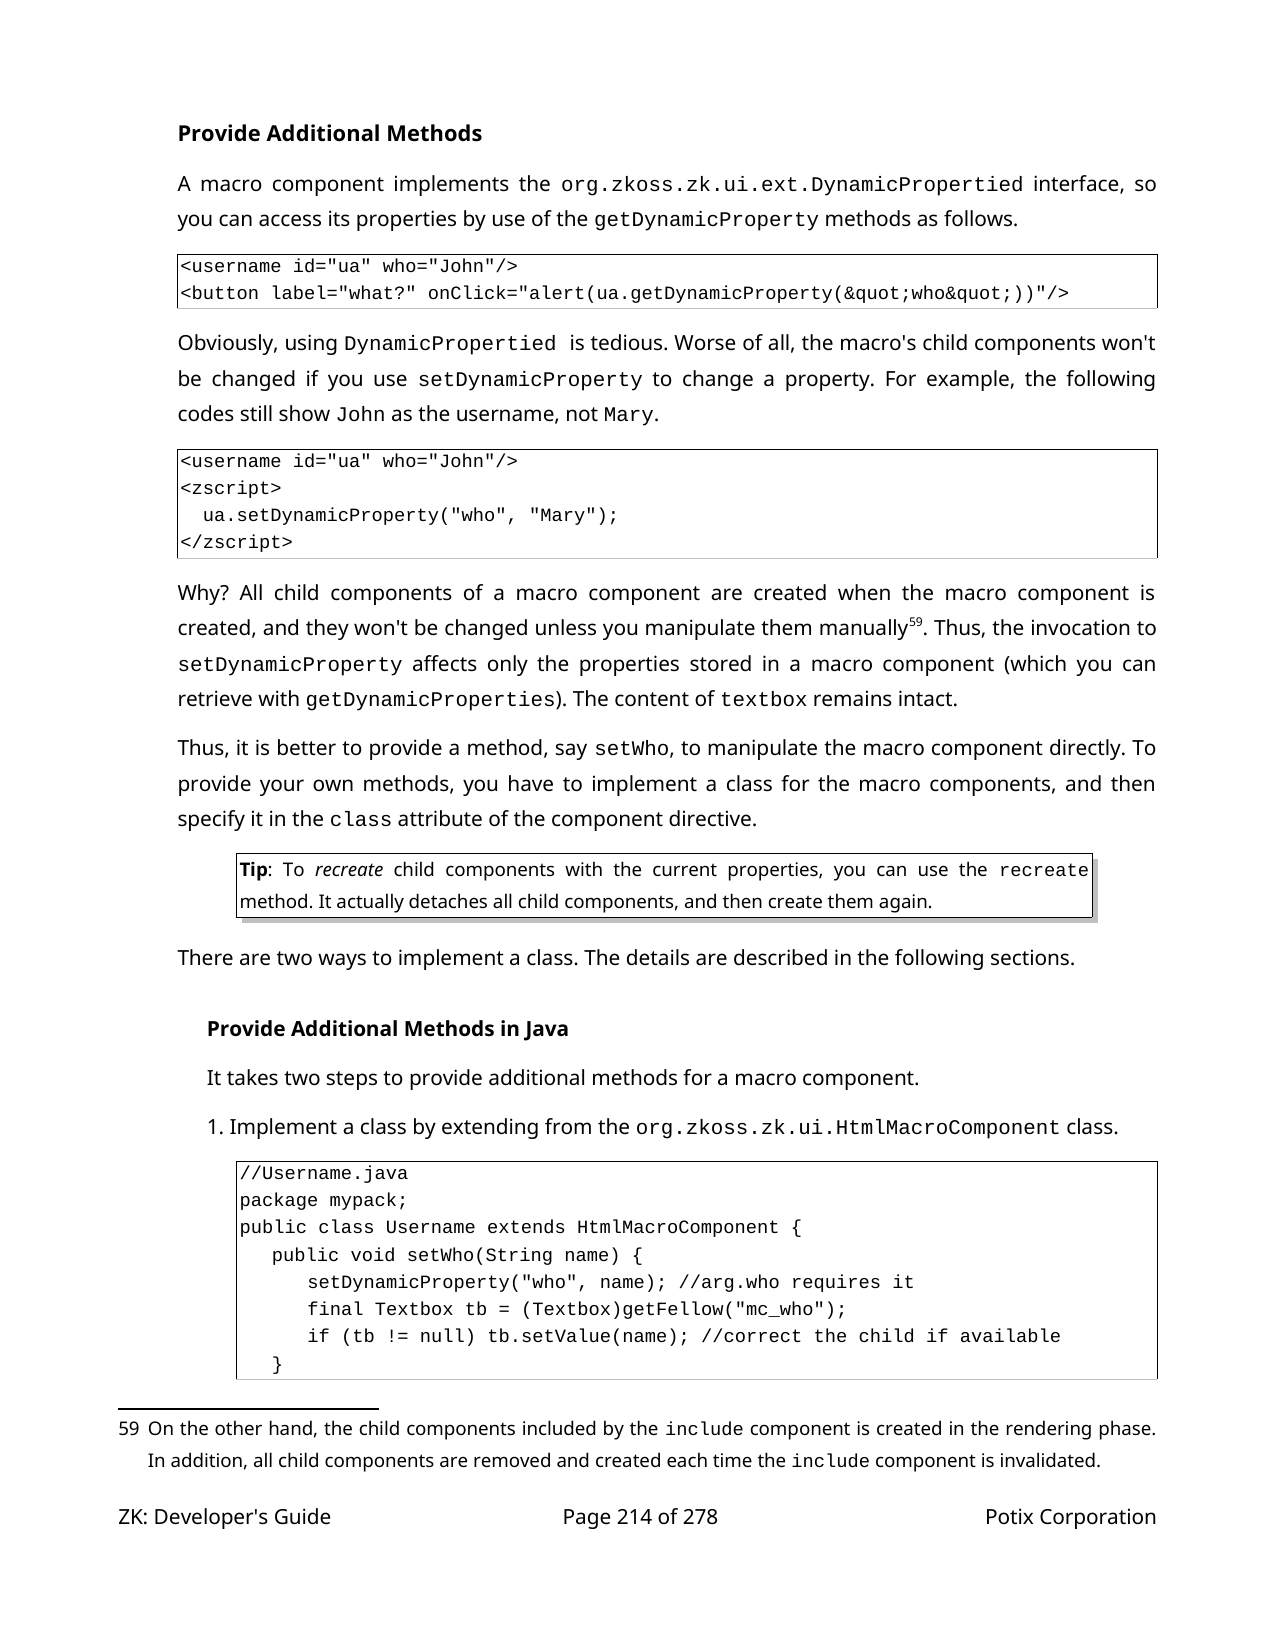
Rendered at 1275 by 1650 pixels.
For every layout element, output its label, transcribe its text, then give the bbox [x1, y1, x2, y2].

text </zscript> [178, 530, 1157, 558]
text A macro component implements the org.zkoss.zk.ui.ext.DynamicPropertied interface, so you can access its properties by use of the getDynamicProperty methods as follows. [177, 169, 1157, 233]
text setDynamicProperty("who", name); //arg.who requires it [237, 1270, 1157, 1294]
text It takes two steps to provide additional methods for a macro component. [207, 1063, 1157, 1091]
text public void setWho(String name) { [237, 1243, 1157, 1267]
text Tip: To recreate child components with the current properties, you can use the recreate method. It actually detaches all child components, and then create them again. [237, 854, 1092, 917]
subtitle Provide Additional Methods [177, 118, 1157, 148]
text 1. Implement a class by extending from the org.zkoss.zk.ui.HtmlMacroComponent class. [207, 1112, 1157, 1140]
text } [237, 1351, 1157, 1379]
text <button label="what?" onClick="alert(ua.getDynamicProperty(&quot;who&quot;))"/> [178, 281, 1157, 308]
text On the other hand, the child components included by the include component is created in the rendering phase. In addition, all child components are removed and created each time the include component is invalidated. [118, 1415, 1157, 1473]
text <username id="ua" who="John"/> [178, 450, 1157, 473]
subtitle Provide Additional Methods in Java [207, 1014, 1157, 1042]
text Obviously, using DynamicPropertied is tedious. Worse of all, the macro's child components won't be changed if you use setDynamicProperty to change a property. For example, the following codes still show John as the username, not Mary. [177, 328, 1157, 428]
text There are two ways to implement a class. The details are described in the following sections. [177, 943, 1157, 972]
text Thus, it is better to provide a method, say setWho, to manipulate the macro component directly. To provide your own methods, you have to implement a class for the macro components, and then specify it in the class attribute of the component directive. [177, 733, 1157, 833]
text package mypack; [237, 1188, 1157, 1212]
text ua.setDynamicProperty("who", "Mary"); [178, 503, 1157, 527]
text Why? All child components of a macro component are created when the macro component is created, and they won't be changed unless you manipulate them manually. Thus, the invocation to setDynamicProperty affects only the properties stored in a macro component (which you can retrieve with getDynamicProperties). The content of textbox remains intact. [177, 578, 1157, 713]
text public class Username extends HtmlMacroComponent { [237, 1215, 1157, 1240]
text //Username.java [237, 1162, 1157, 1185]
text if (tb != null) tb.setValue(name); //correct the child if available [237, 1324, 1157, 1348]
text <zscript> [178, 476, 1157, 500]
text final Textbox tb = (Textbox)getFellow("mc_who"); [237, 1297, 1157, 1321]
text <username id="ua" who="John"/> [178, 255, 1157, 278]
